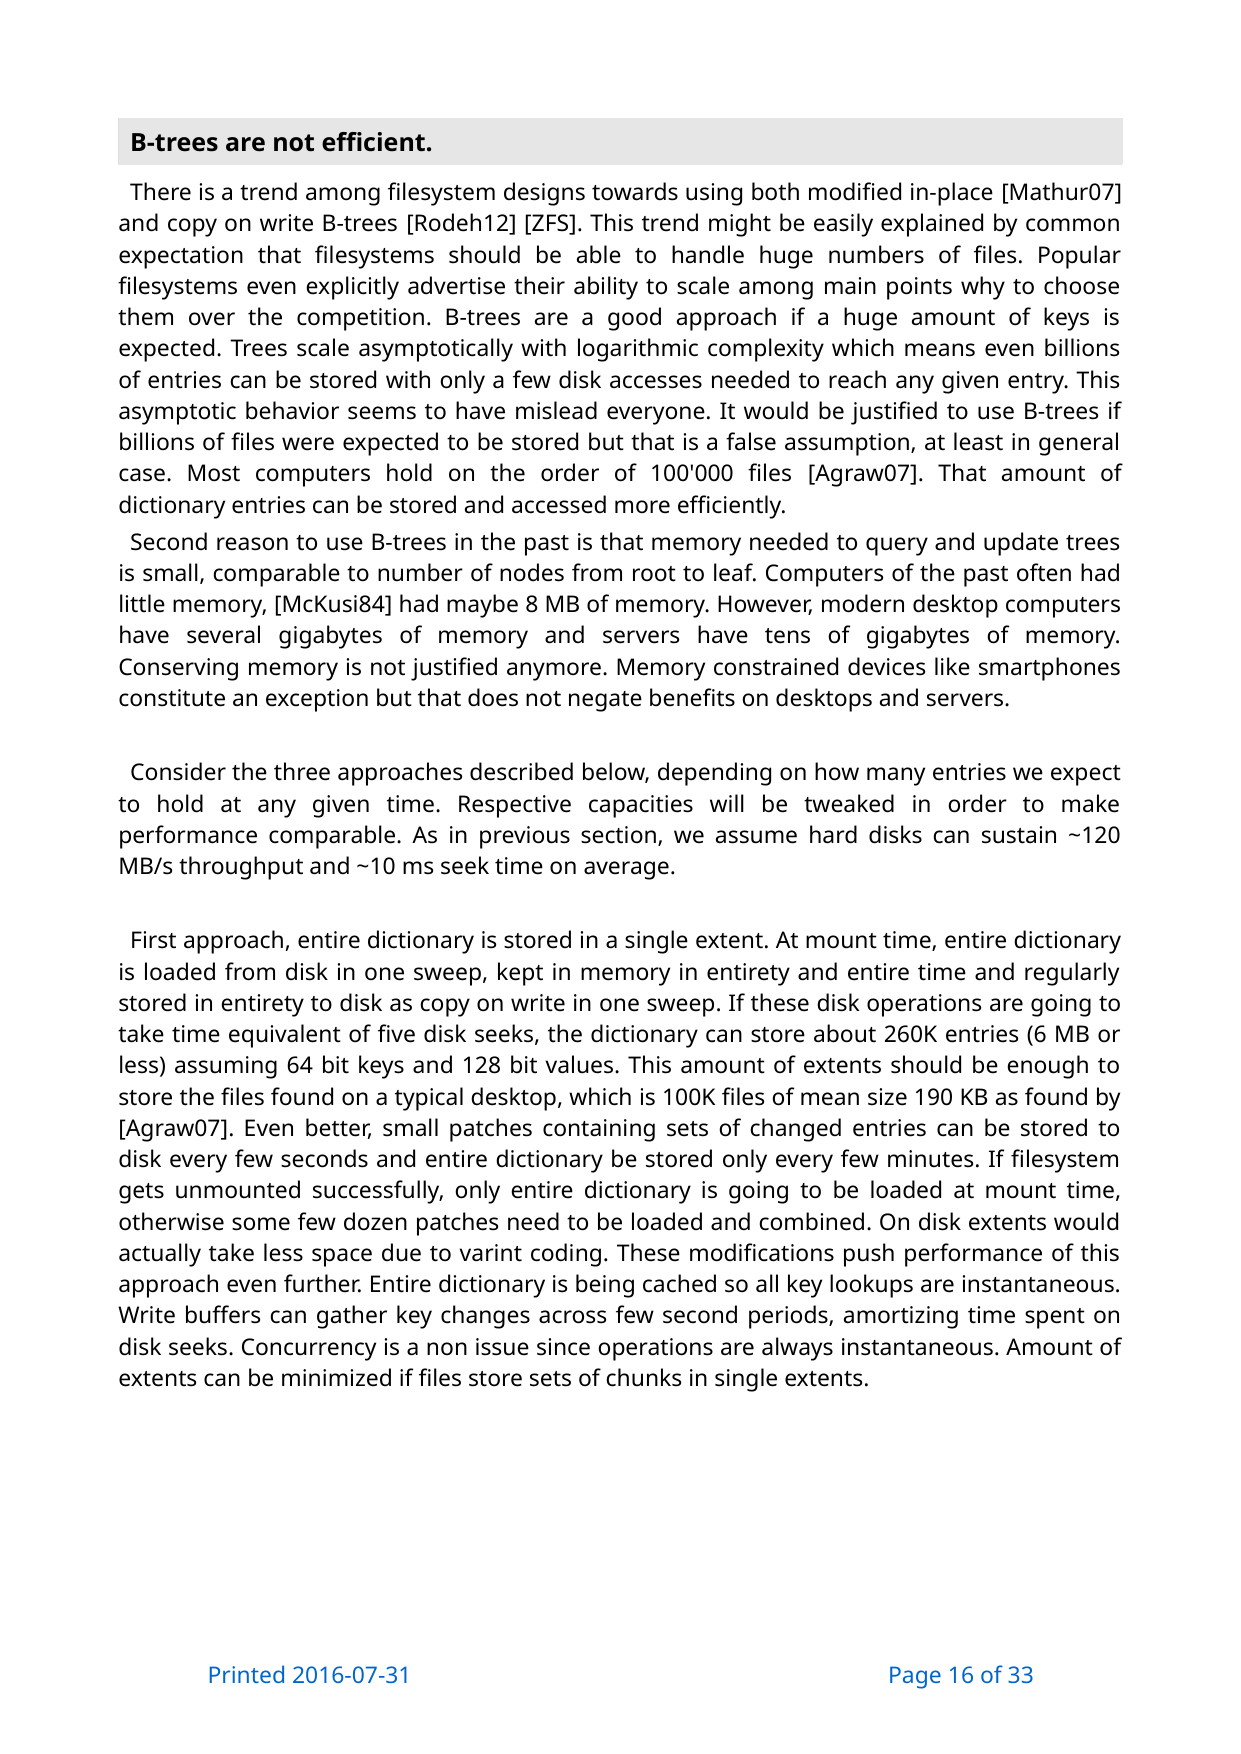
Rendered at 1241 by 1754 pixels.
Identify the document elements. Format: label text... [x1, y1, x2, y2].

text First approach, entire dictionary is stored in a single extent. At mount time, entire dictionary is loaded from disk in one sweep, kept in memory in entirety and entire time and regularly stored in entirety to disk as copy on write in one sweep. If these disk operations are going to take time equivalent of five disk seeks, the dictionary can store about 260K entries (6 MB or less) assuming 64 bit keys and 128 bit values. This amount of extents should be enough to store the files found on a typical desktop, which is 100K files of mean size 190 KB as found by [Agraw07]. Even better, small patches containing sets of changed entries can be stored to disk every few seconds and entire dictionary be stored only every few minutes. If filesystem gets unmounted successfully, only entire dictionary is going to be loaded at mount time, otherwise some few dozen patches need to be loaded and combined. On disk extents would actually take less space due to varint coding. These modifications push performance of this approach even further. Entire dictionary is being cached so all key lookups are instantaneous. Write buffers can gather key changes across few second periods, amortizing time spent on disk seeks. Concurrency is a non issue since operations are always instantaneous. Amount of extents can be minimized if files store sets of chunks in single extents. [118, 924, 1122, 1393]
subtitle B-trees are not efficient. [119, 119, 1122, 164]
text Second reason to use B-trees in the past is that memory needed to query and update trees is small, comparable to number of nodes from root to leaf. Computers of the past often had little memory, [McKusi84] had maybe 8 MB of memory. However, modern desktop computers have several gigabytes of memory and servers have tens of gigabytes of memory. Conserving memory is not justified anymore. Memory constrained devices like smartphones constitute an exception but that does not negate benefits on desktops and servers. [118, 526, 1122, 713]
text There is a trend among filesystem designs towards using both modified in-place [Mathur07] and copy on write B-trees [Rodeh12] [ZFS]. This trend might be easily explained by common expectation that filesystems should be able to handle huge numbers of files. Popular filesystems even explicitly advertise their ability to scale among main points why to choose them over the competition. B-trees are a good approach if a huge amount of keys is expected. Trees scale asymptotically with logarithmic complexity which means even billions of entries can be stored with only a few disk accesses needed to reach any given entry. This asymptotic behavior seems to have mislead everyone. It would be justified to use B-trees if billions of files were expected to be stored but that is a false assumption, at least in general case. Most computers hold on the order of 100'000 files [Agraw07]. That amount of dictionary entries can be stored and accessed more efficiently. [118, 176, 1122, 520]
text Consider the three approaches described below, depending on how many entries we expect to hold at any given time. Respective capacities will be tweaked in order to make performance comparable. As in previous section, we assume hard disks can sustain ~120 MB/s throughput and ~10 ms seek time on average. [118, 756, 1122, 881]
